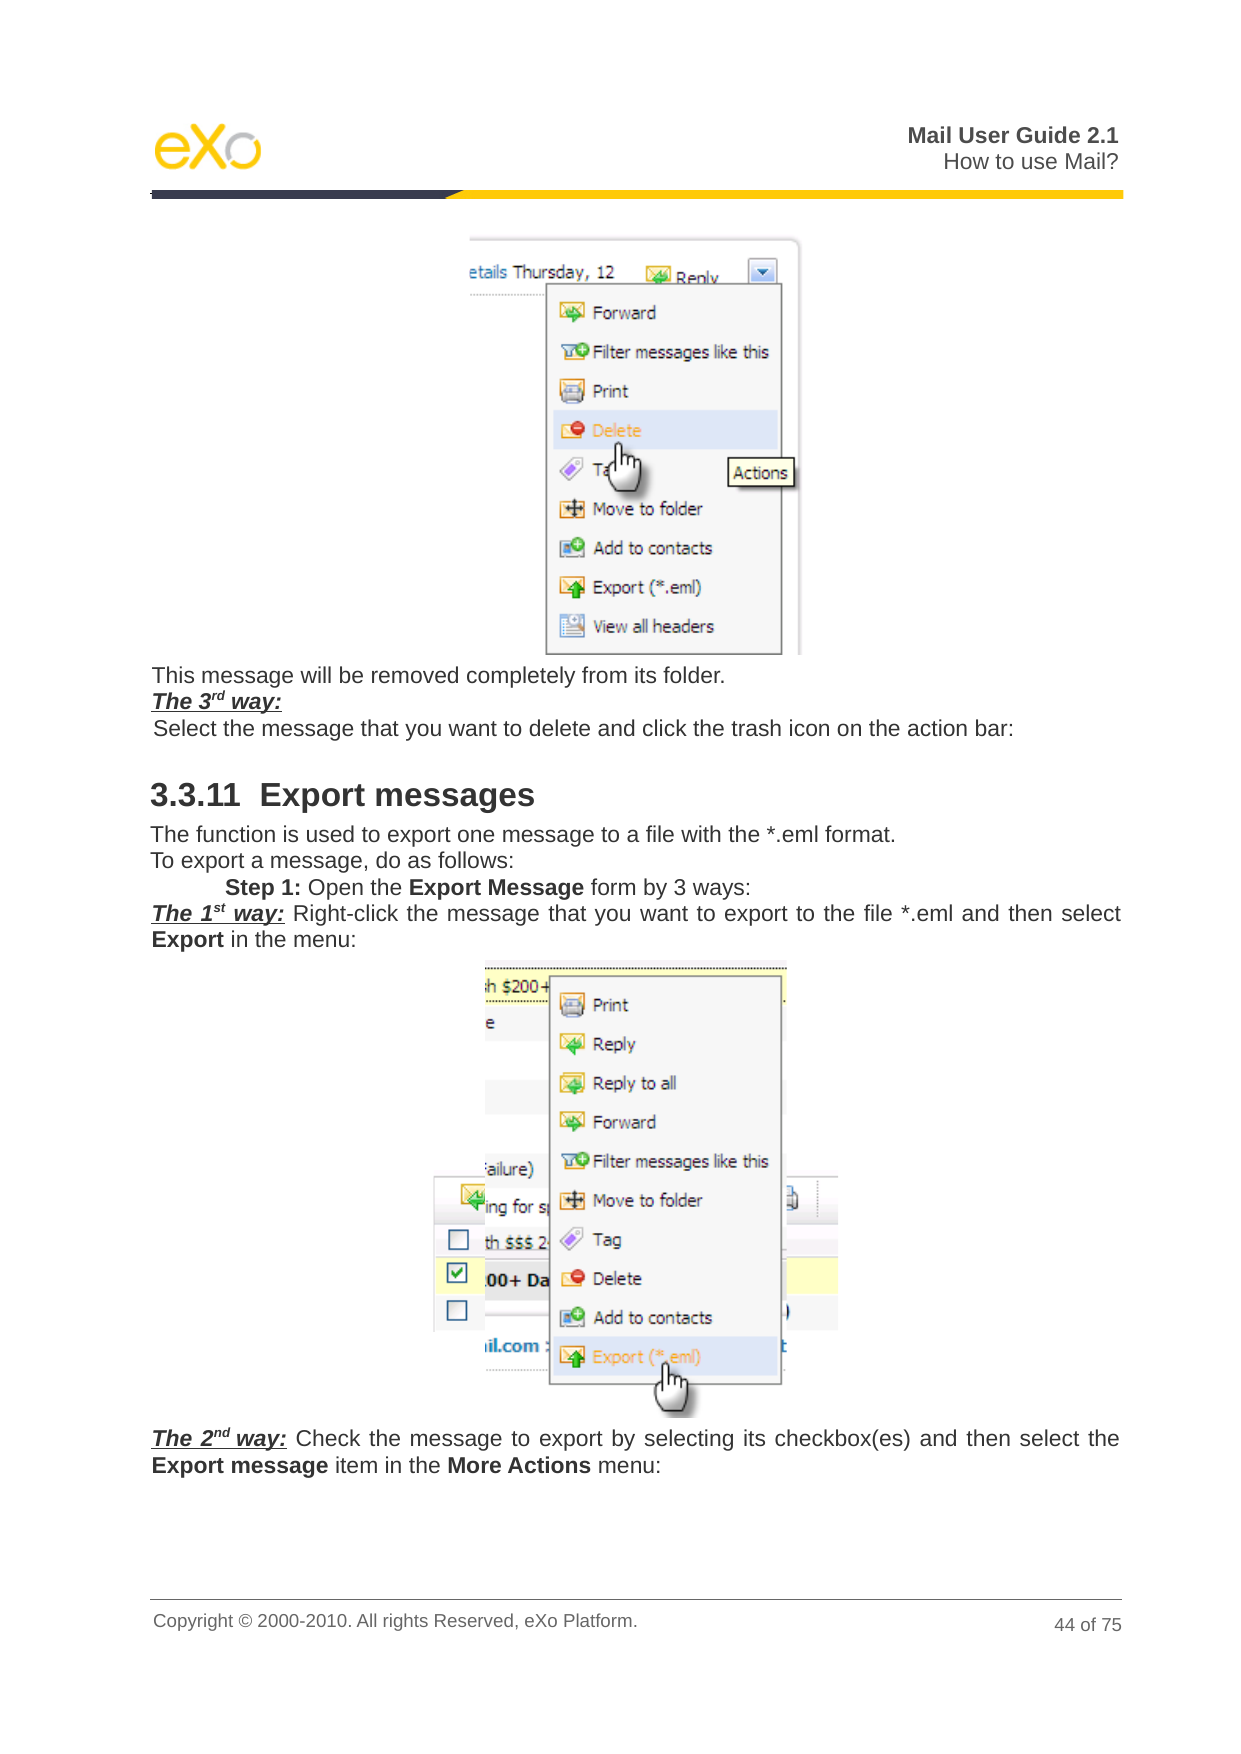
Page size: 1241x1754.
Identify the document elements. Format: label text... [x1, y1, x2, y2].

picture [151, 190, 1124, 199]
list The 1st way: Right-click the message that you want to export to the file *.eml and then select Export in the menu: [114, 900, 1122, 953]
list The 2nd way: Check the message to export by selecting its checkbox(es) and then select the Export message item in the More Actions menu: [114, 1418, 1122, 1478]
subtitle Export messages [150, 775, 1122, 813]
picture [155, 123, 262, 170]
text To export a message, do as follows: [150, 847, 1122, 873]
list Select the message that you want to delete and click the trash icon on the action bar: [115, 715, 1122, 741]
picture [469, 231, 803, 655]
list This message will be removed completely from its folder. [114, 223, 1122, 688]
picture [433, 960, 839, 1418]
list Step 1: Open the Export Message form by 3 ways: [187, 873, 1122, 900]
list The 3rd way: [114, 688, 1122, 715]
text The function is used to export one message to a file with the *.eml format. [150, 821, 1122, 847]
